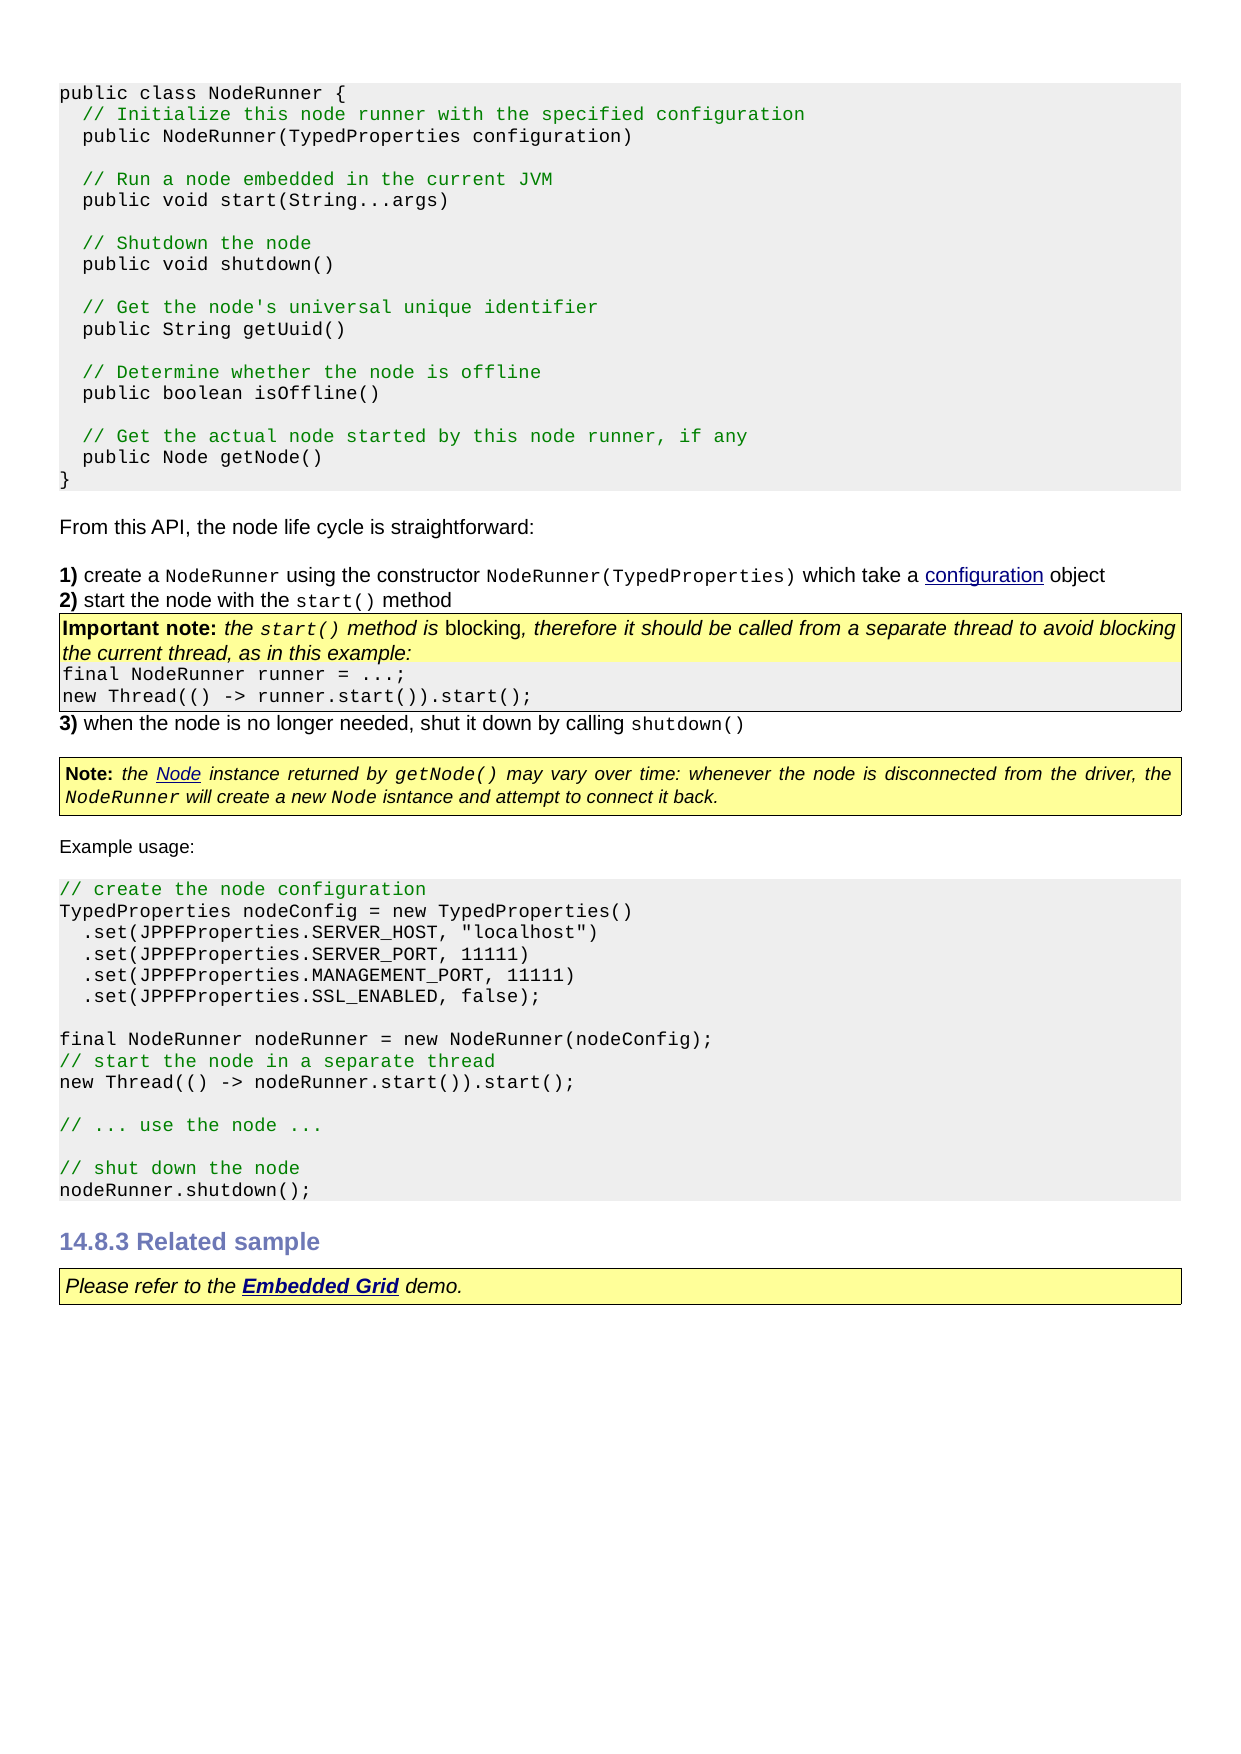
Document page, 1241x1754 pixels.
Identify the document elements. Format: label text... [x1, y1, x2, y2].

text // Get the actual node started by this node runner, if any [59, 426, 1181, 448]
text .set(JPPFProperties.SERVER_HOST, "localhost") [59, 922, 1181, 944]
text public NodeRunner(TypedProperties configuration) [59, 126, 1181, 147]
text // Run a node embedded in the current JVM [59, 169, 1181, 190]
text // ... use the node ... [59, 1116, 1181, 1137]
text final NodeRunner runner = ...; [60, 662, 1181, 683]
text nodeRunner.shutdown(); [59, 1180, 1181, 1201]
subtitle Related sample [59, 1226, 1181, 1255]
text TypedProperties nodeConfig = new TypedProperties() [59, 901, 1181, 922]
text 3) when the node is no longer needed, shut it down by calling shutdown() [59, 712, 1181, 736]
text 2) start the node with the start() method [59, 588, 1181, 613]
text // Shutdown the node [59, 233, 1181, 255]
text public void shutdown() [59, 255, 1181, 276]
text public class NodeRunner { [59, 83, 1181, 104]
text public Node getNode() [59, 448, 1181, 469]
text // start the node in a separate thread [59, 1051, 1181, 1073]
text final NodeRunner nodeRunner = new NodeRunner(nodeConfig); [59, 1030, 1181, 1051]
text .set(JPPFProperties.SSL_ENABLED, false); [59, 987, 1181, 1008]
text public String getUuid() [59, 319, 1181, 341]
text .set(JPPFProperties.MANAGEMENT_PORT, 11111) [59, 965, 1181, 987]
text 1) create a NodeRunner using the constructor NodeRunner(TypedProperties) which take a configuration object [59, 563, 1181, 588]
text Please refer to the Embedded Grid demo. [60, 1269, 1181, 1304]
text } [59, 469, 1181, 491]
text new Thread(() -> nodeRunner.start()).start(); [59, 1073, 1181, 1094]
text .set(JPPFProperties.SERVER_PORT, 11111) [59, 944, 1181, 965]
text // shut down the node [59, 1158, 1181, 1180]
text // Initialize this node runner with the specified configuration [59, 104, 1181, 126]
text From this API, the node life cycle is straightforward: [59, 515, 1181, 539]
text Important note: the start() method is blocking, therefore it should be called from a separate thread to avoid blocking the current thread, as in this example: [60, 614, 1181, 662]
text public void start(String...args) [59, 190, 1181, 212]
text // Determine whether the node is offline [59, 362, 1181, 383]
text Note: the Node instance returned by getNode() may vary over time: whenever the node is disconnected from the driver, the NodeRunner will create a new Node isntance and attempt to connect it back. [60, 758, 1181, 815]
text Example usage: [59, 836, 1181, 858]
text public boolean isOffline() [59, 383, 1181, 405]
text // Get the node's universal unique identifier [59, 298, 1181, 319]
text new Thread(() -> runner.start()).start(); [60, 683, 1181, 711]
text // create the node configuration [59, 879, 1181, 901]
